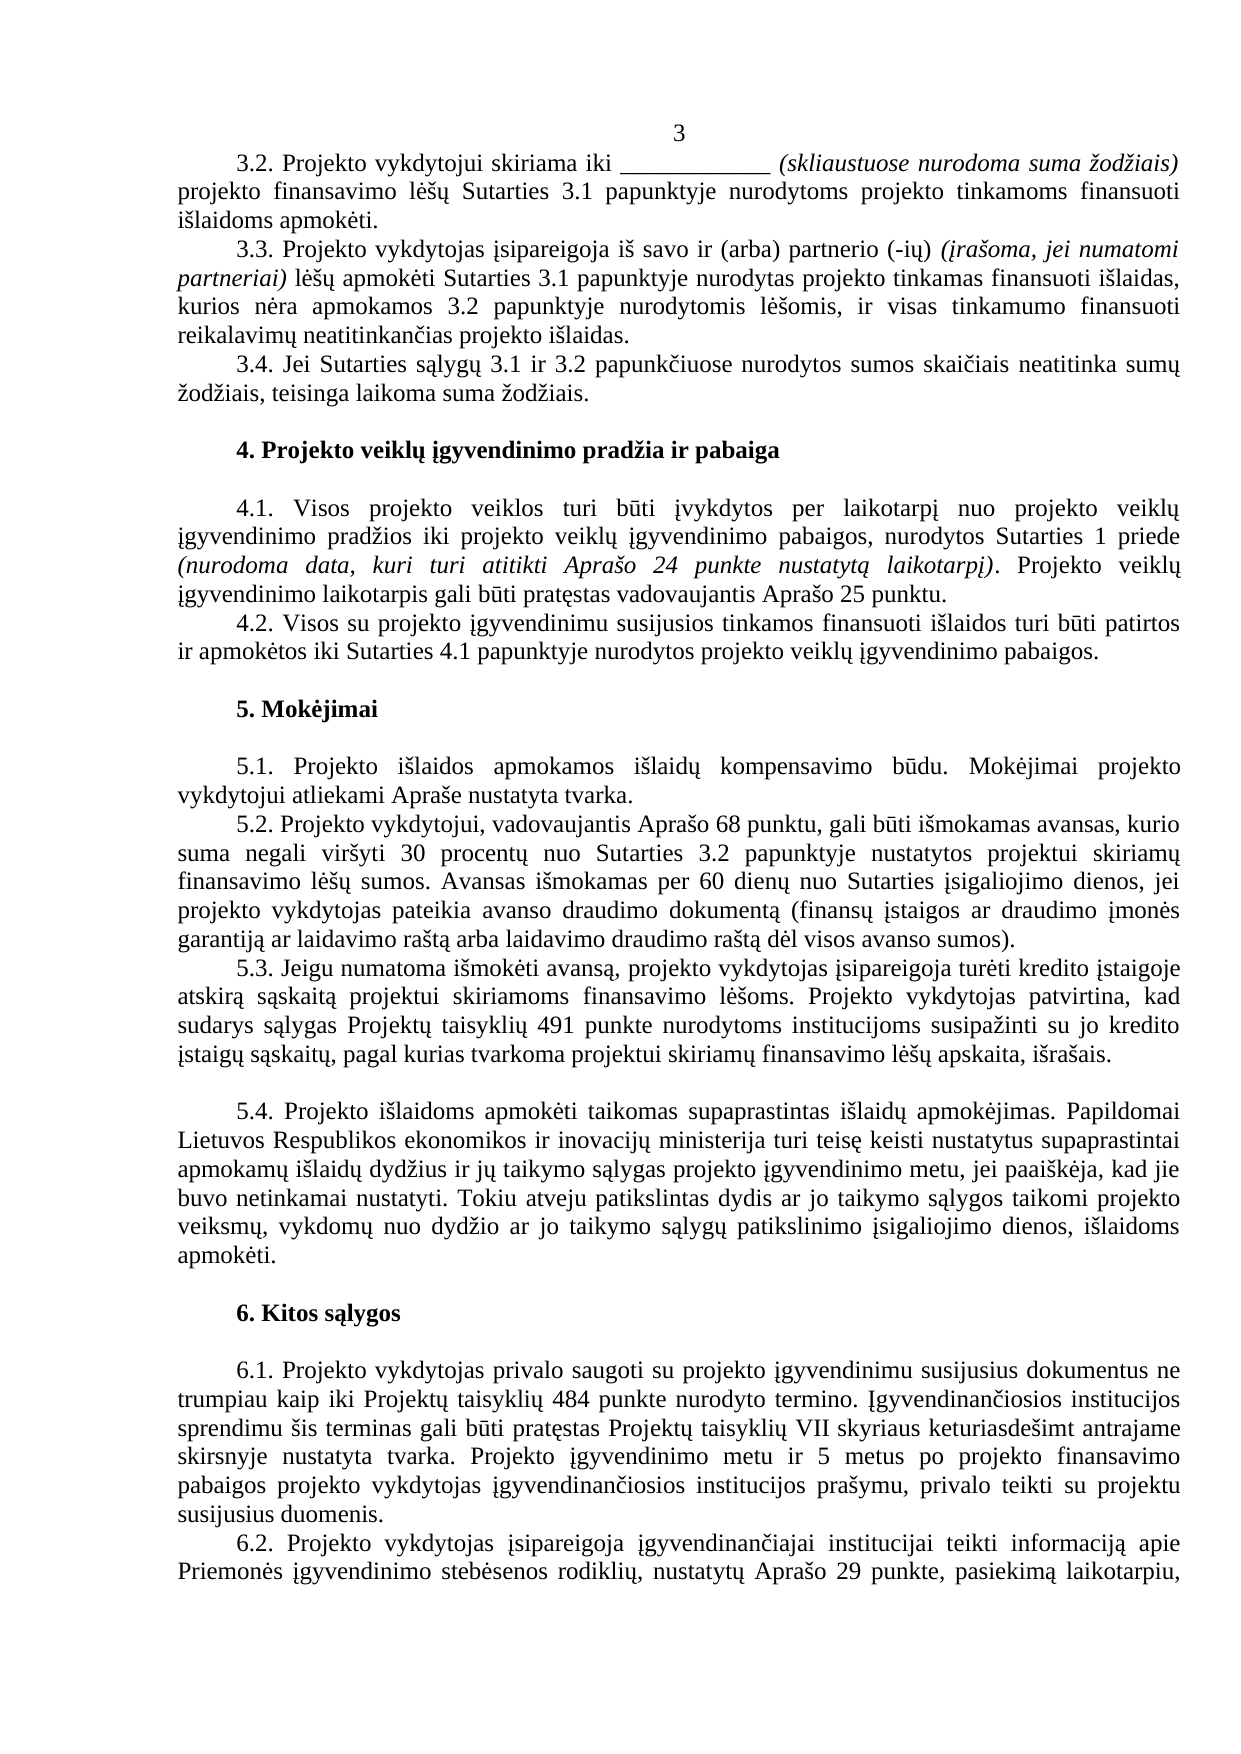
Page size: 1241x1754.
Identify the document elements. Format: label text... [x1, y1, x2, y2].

text 4.1. Visos projekto veiklos turi būti įvykdytos per laikotarpį nuo projekto veiklų įgyvendinimo pradžios iki projekto veiklų įgyvendinimo pabaigos, nurodytos Sutarties 1 priede (nurodoma data, kuri turi atitikti Aprašo 24 punkte nustatytą laikotarpį). Projekto veiklų įgyvendinimo laikotarpis gali būti pratęstas vadovaujantis Aprašo 25 punktu. [177, 493, 1181, 608]
text 3.3. Projekto vykdytojas įsipareigoja iš savo ir (arba) partnerio (-ių) (įrašoma, jei numatomi partneriai) lėšų apmokėti Sutarties 3.1 papunktyje nurodytas projekto tinkamas finansuoti išlaidas, kurios nėra apmokamos 3.2 papunktyje nurodytomis lėšomis, ir visas tinkamumo finansuoti reikalavimų neatitinkančias projekto išlaidas. [177, 234, 1181, 349]
text 5.2. Projekto vykdytojui, vadovaujantis Aprašo 68 punktu, gali būti išmokamas avansas, kurio suma negali viršyti 30 procentų nuo Sutarties 3.2 papunktyje nustatytos projektui skiriamų finansavimo lėšų sumos. Avansas išmokamas per 60 dienų nuo Sutarties įsigaliojimo dienos, jei projekto vykdytojas pateikia avanso draudimo dokumentą (finansų įstaigos ar draudimo įmonės garantiją ar laidavimo raštą arba laidavimo draudimo raštą dėl visos avanso sumos). [177, 809, 1181, 953]
text 5.3. Jeigu numatoma išmokėti avansą, projekto vykdytojas įsipareigoja turėti kredito įstaigoje atskirą sąskaitą projektui skiriamoms finansavimo lėšoms. Projekto vykdytojas patvirtina, kad sudarys sąlygas Projektų taisyklių 491 punkte nurodytoms institucijoms susipažinti su jo kredito įstaigų sąskaitų, pagal kurias tvarkoma projektui skiriamų finansavimo lėšų apskaita, išrašais. [177, 953, 1181, 1068]
text 5.4. Projekto išlaidoms apmokėti taikomas supaprastintas išlaidų apmokėjimas. Papildomai Lietuvos Respublikos ekonomikos ir inovacijų ministerija turi teisę keisti nustatytus supaprastintai apmokamų išlaidų dydžius ir jų taikymo sąlygas projekto įgyvendinimo metu, jei paaiškėja, kad jie buvo netinkamai nustatyti. Tokiu atveju patikslintas dydis ar jo taikymo sąlygos taikomi projekto veiksmų, vykdomų nuo dydžio ar jo taikymo sąlygų patikslinimo įsigaliojimo dienos, išlaidoms apmokėti. [177, 1096, 1181, 1269]
text 4.2. Visos su projekto įgyvendinimu susijusios tinkamos finansuoti išlaidos turi būti patirtos ir apmokėtos iki Sutarties 4.1 papunktyje nurodytos projekto veiklų įgyvendinimo pabaigos. [177, 608, 1181, 665]
text 6. Kitos sąlygos [177, 1298, 1181, 1326]
text 5. Mokėjimai [177, 694, 1181, 723]
text 5.1. Projekto išlaidos apmokamos išlaidų kompensavimo būdu. Mokėjimai projekto vykdytojui atliekami Apraše nustatyta tvarka. [177, 751, 1181, 809]
text 4. Projekto veiklų įgyvendinimo pradžia ir pabaiga [177, 435, 1181, 464]
text 3.2. Projekto vykdytojui skiriama iki ____________ (skliaustuose nurodoma suma žodžiais) projekto finansavimo lėšų Sutarties 3.1 papunktyje nurodytoms projekto tinkamoms finansuoti išlaidoms apmokėti. [177, 148, 1181, 234]
text 6.2. Projekto vykdytojas įsipareigoja įgyvendinančiajai institucijai teikti informaciją apie Priemonės įgyvendinimo stebėsenos rodiklių, nustatytų Aprašo 29 punkte, pasiekimą laikotarpiu, [177, 1528, 1181, 1585]
text 3.4. Jei Sutarties sąlygų 3.1 ir 3.2 papunkčiuose nurodytos sumos skaičiais neatitinka sumų žodžiais, teisinga laikoma suma žodžiais. [177, 349, 1181, 406]
text 6.1. Projekto vykdytojas privalo saugoti su projekto įgyvendinimu susijusius dokumentus ne trumpiau kaip iki Projektų taisyklių 484 punkte nurodyto termino. Įgyvendinančiosios institucijos sprendimu šis terminas gali būti pratęstas Projektų taisyklių VII skyriaus keturiasdešimt antrajame skirsnyje nustatyta tvarka. Projekto įgyvendinimo metu ir 5 metus po projekto finansavimo pabaigos projekto vykdytojas įgyvendinančiosios institucijos prašymu, privalo teikti su projektu susijusius duomenis. [177, 1355, 1181, 1528]
